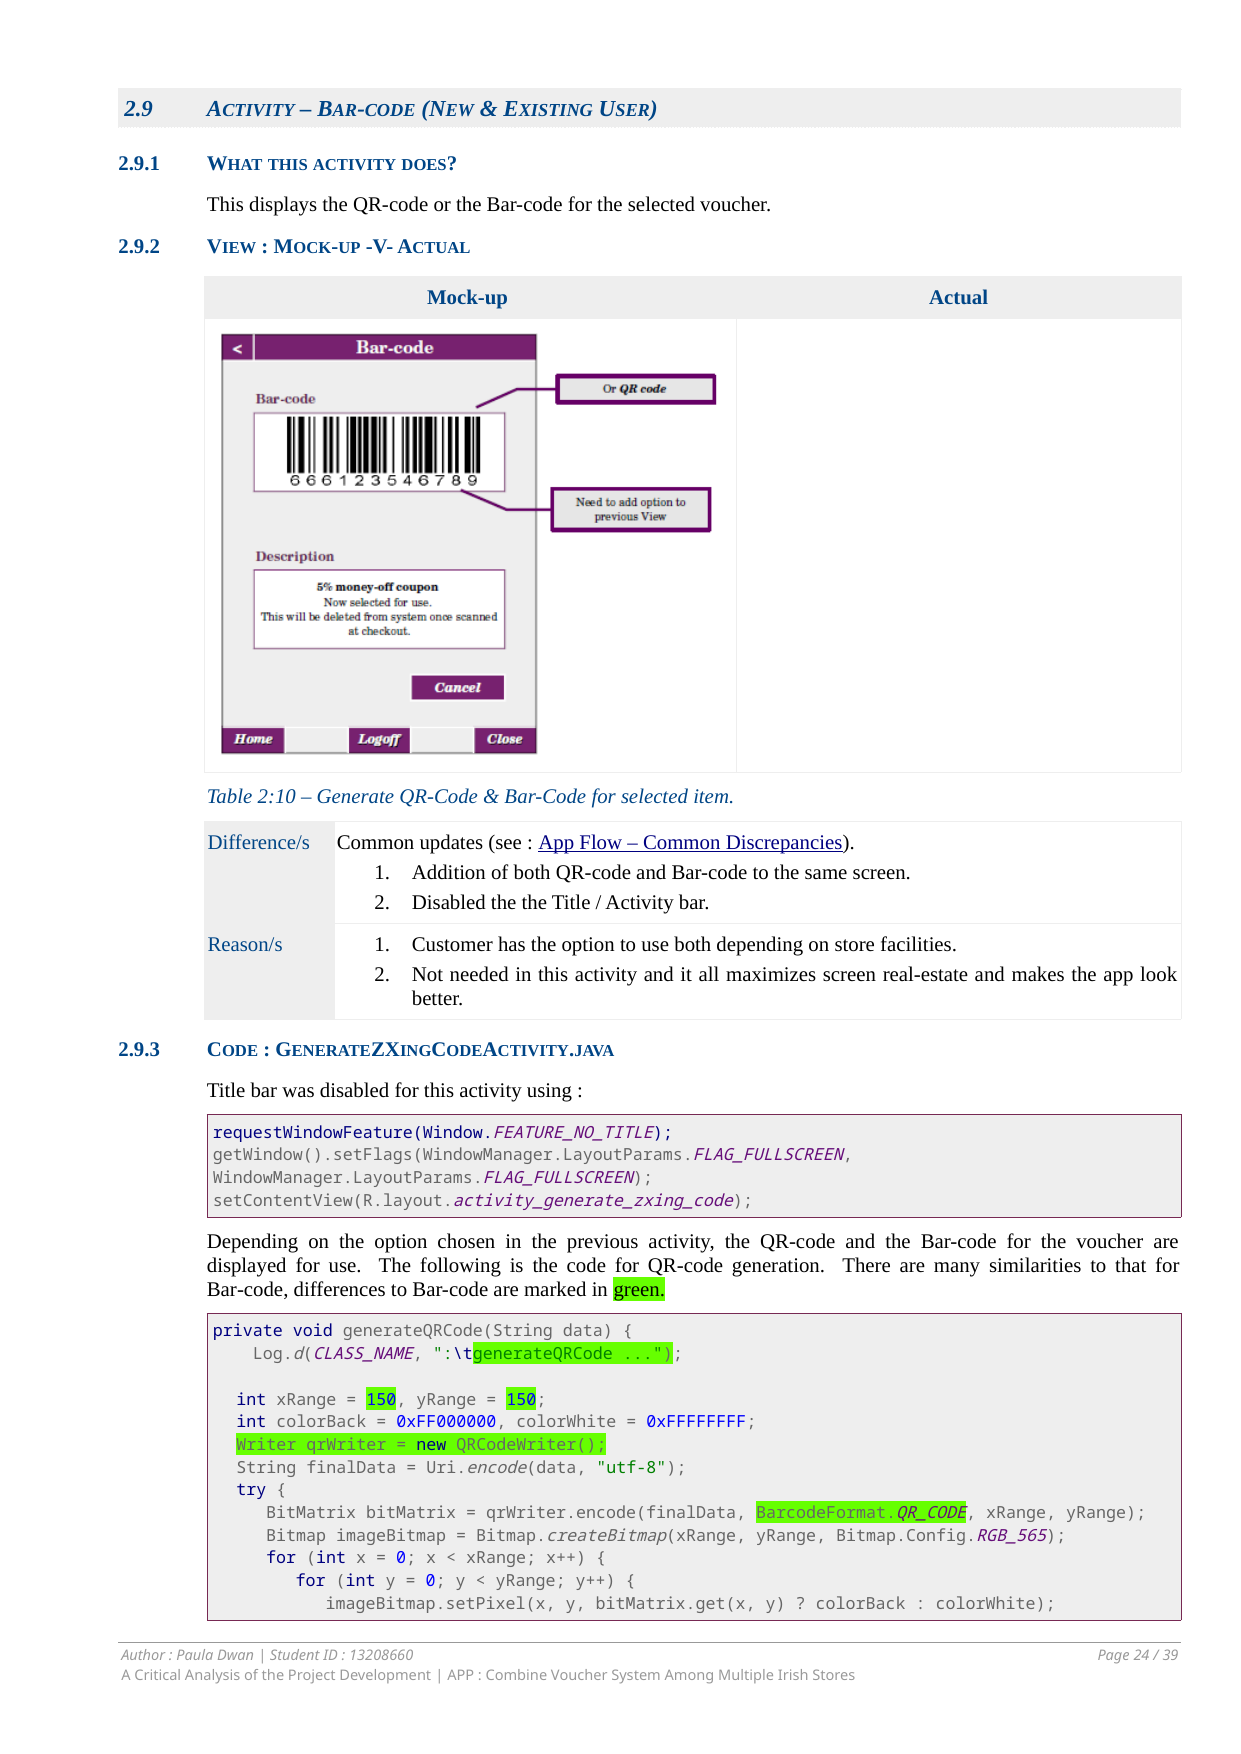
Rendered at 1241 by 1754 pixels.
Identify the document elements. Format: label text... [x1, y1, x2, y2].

text for (int y = 0; y < yRange; y++) { [208, 1563, 1181, 1585]
text int xRange = 150, yRange = 150; [208, 1381, 1181, 1404]
subtitle Activity – Bar-code (New & Existing User) [118, 88, 1181, 127]
table_cell [737, 319, 1181, 772]
text Bitmap imageBitmap = Bitmap.createBitmap(xRange, yRange, Bitmap.Config.RGB_565); [208, 1517, 1181, 1540]
table_header Actual [737, 277, 1181, 318]
text getWindow().setFlags(WindowManager.LayoutParams.FLAG_FULLSCREEN, WindowManager.LayoutParams.FLAG_FULLSCREEN); [208, 1137, 1181, 1182]
text private void generateQRCode(String data) { [208, 1314, 1181, 1336]
text int colorBack = 0xFF000000, colorWhite = 0xFFFFFFFF; [208, 1404, 1181, 1426]
text Log.d(CLASS_NAME, ":\tgenerateQRCode ..."); [208, 1336, 1181, 1358]
text String finalData = Uri.encode(data, "utf-8"); [208, 1449, 1181, 1472]
table_cell Customer has the option to use both depending on store facilities. Not needed in this activity and it all maximizes screen real-estate and makes the app look better. [335, 924, 1181, 1019]
text BitMatrix bitMatrix = qrWriter.encode(finalData, BarcodeFormat.QR_CODE, xRange, yRange); [208, 1494, 1181, 1517]
text for (int x = 0; x < xRange; x++) { [208, 1540, 1181, 1563]
text Title bar was disabled for this activity using : [207, 1078, 1181, 1102]
text Writer qrWriter = new QRCodeWriter(); [208, 1426, 1181, 1449]
table_cell [205, 319, 736, 772]
subtitle What this activity does? [118, 151, 1181, 175]
text setContentView(R.layout.activity_generate_zxing_code); [208, 1182, 1181, 1217]
subtitle Code : GenerateZXingCodeActivity.java [118, 1037, 1181, 1061]
table_header Mock-up [205, 277, 736, 318]
text imageBitmap.setPixel(x, y, bitMatrix.get(x, y) ? colorBack : colorWhite); [208, 1585, 1181, 1620]
table_header Difference/s [205, 822, 334, 923]
text This displays the QR-code or the Bar-code for the selected voucher. [207, 192, 1181, 216]
text requestWindowFeature(Window.FEATURE_NO_TITLE); [208, 1115, 1181, 1137]
subtitle View : Mock-up -V- Actual [118, 234, 1181, 258]
text try { [208, 1472, 1181, 1494]
text Depending on the option chosen in the previous activity, the QR-code and the Bar-code for the voucher are displayed for use. The following is the code for QR-code generation. There are many similarities to that for Bar‑code, differences to Bar-code are marked in green. [207, 1229, 1181, 1301]
table_header Common updates (see : App Flow – Common Discrepancies). Addition of both QR-code and Bar-code to the same screen. Disabled the the Title / Activity bar. [335, 822, 1181, 923]
picture [218, 332, 721, 758]
text Table 2:10 – Generate QR-Code & Bar-Code for selected item. [207, 784, 1181, 808]
table_cell Reason/s [205, 924, 334, 1019]
